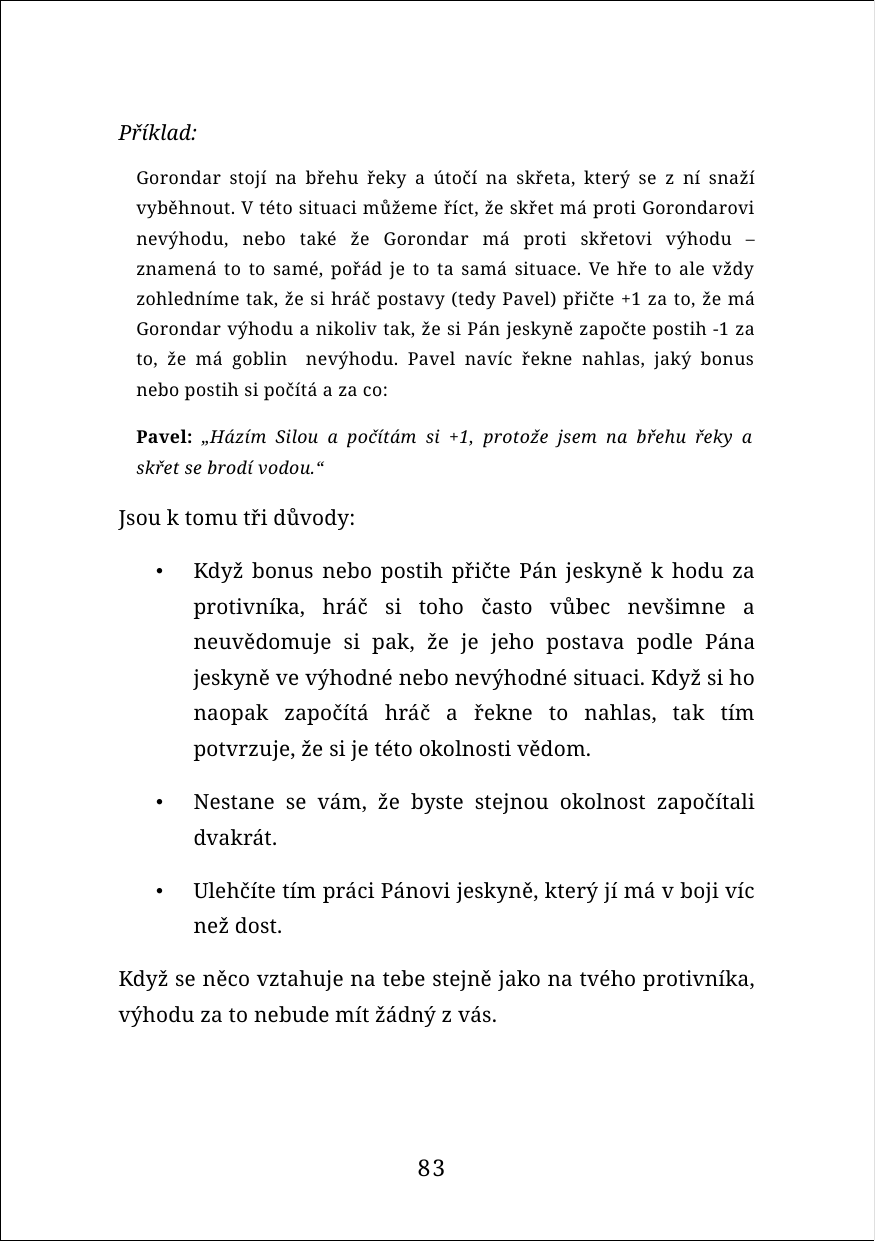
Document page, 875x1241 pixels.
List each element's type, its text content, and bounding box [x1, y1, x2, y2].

text Jsou k tomu tři důvody: [118, 503, 756, 531]
text Gorondar stojí na břehu řeky a útočí na skřeta, který se z ní snaží vyběhnout. V této situaci můžeme říct, že skřet má proti Gorondarovi nevýhodu, nebo také že Gorondar má proti skřetovi výhodu – znamená to to samé, pořád je to ta samá situace. Ve hře to ale vždy zohledníme tak, že si hráč postavy (tedy Pavel) přičte +1 za to, že má Gorondar výhodu a nikoliv tak, že si Pán jeskyně započte postih -1 za to, že má goblin nevýhodu. Pavel navíc řekne nahlas, jaký bonus nebo postih si počítá a za co: [136, 166, 756, 401]
text Když se něco vztahuje na tebe stejně jako na tvého protivníka, výhodu za to nebude mít žádný z vás. [118, 964, 756, 1028]
list Když bonus nebo postih přičte Pán jeskyně k hodu za protivníka, hráč si toho často vůbec nevšimne a neuvědomuje si pak, že je jeho postava podle Pána jeskyně ve výhodné nebo nevýhodné situaci. Když si ho naopak započítá hráč a řekne to nahlas, tak tím potvrzuje, že si je této okolnosti vědom. [156, 556, 756, 762]
list Nestane se vám, že byste stejnou okolnost započítali dvakrát. [156, 787, 756, 851]
text Příklad: [118, 118, 756, 147]
text Pavel: „Házím Silou a počítám si +1, protože jsem na břehu řeky a skřet se brodí vodou.“ [136, 425, 756, 479]
list Ulehčíte tím práci Pánovi jeskyně, který jí má v boji víc než dost. [156, 876, 756, 940]
